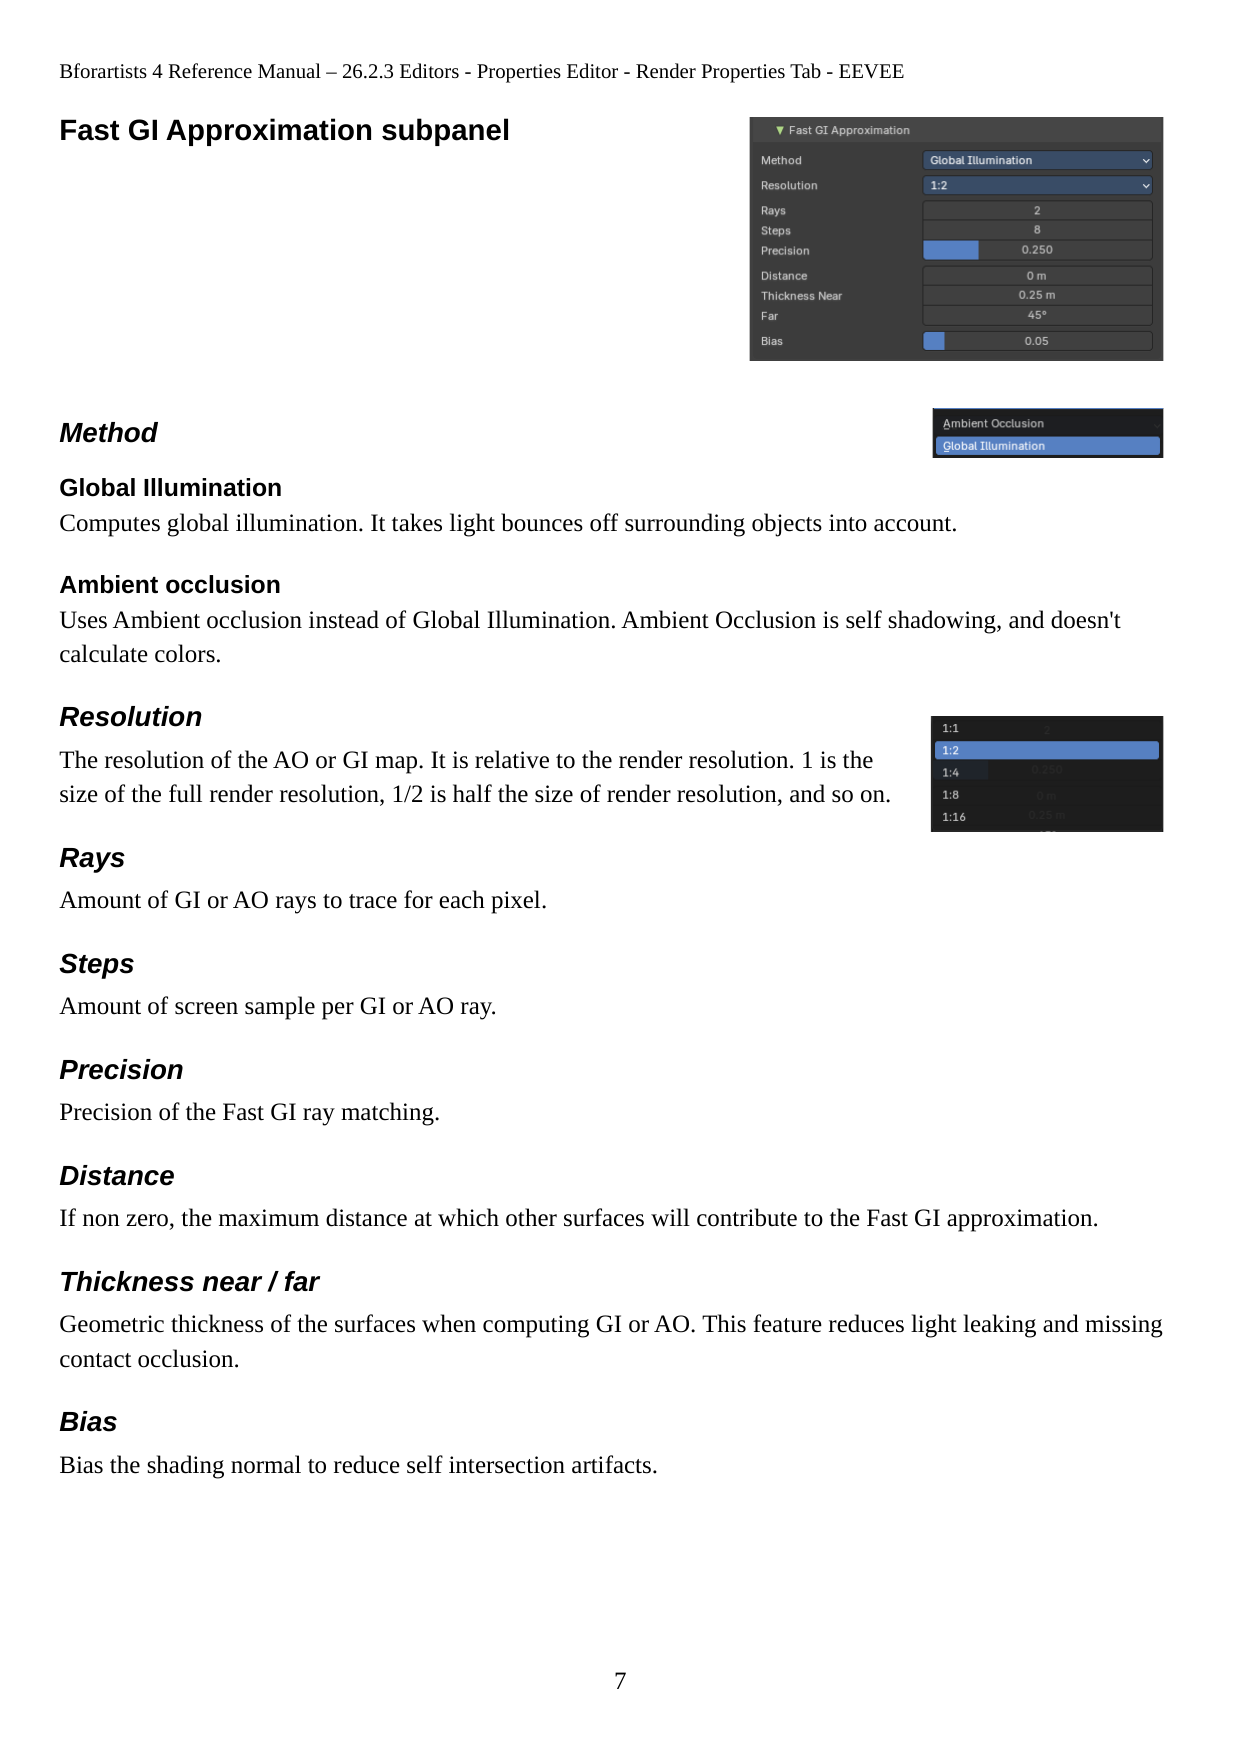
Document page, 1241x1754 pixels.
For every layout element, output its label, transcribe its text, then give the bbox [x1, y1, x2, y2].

text If non zero, the maximum distance at which other surfaces will contribute to the Fast GI approximation. [59, 1203, 1181, 1232]
subtitle Bias [59, 1405, 1181, 1437]
subtitle Distance [59, 1159, 1181, 1191]
subtitle Precision [59, 1053, 1181, 1085]
picture [932, 408, 1164, 458]
text Precision of the Fast GI ray matching. [59, 1097, 1181, 1126]
text Computes global illumination. It takes light bounces off surrounding objects into account. [59, 508, 1181, 537]
subtitle Method [59, 417, 932, 448]
subtitle Ambient occlusion [59, 570, 1181, 598]
text Uses Ambient occlusion instead of Global Illumination. Ambient Occlusion is self shadowing, and doesn't calculate colors. [59, 605, 1181, 668]
subtitle Thickness near / far [59, 1265, 1181, 1297]
text Amount of GI or AO rays to trace for each pixel. [59, 886, 1181, 914]
subtitle Resolution [59, 701, 1181, 733]
subtitle Fast GI Approximation subpanel [59, 113, 1181, 146]
picture [749, 117, 1164, 361]
subtitle Steps [59, 947, 1181, 979]
text Geometric thickness of the surfaces when computing GI or AO. This feature reduces light leaking and missing contact occlusion. [59, 1309, 1181, 1372]
picture [930, 716, 1164, 832]
subtitle Rays [59, 841, 1181, 873]
text Bias the shading normal to reduce self intersection artifacts. [59, 1450, 1181, 1478]
text The resolution of the AO or GI map. It is relative to the render resolution. 1 is the size of the full render resolution, 1/2 is half the size of render resolution, and so on. [59, 745, 930, 808]
subtitle Global Illumination [59, 473, 1181, 502]
text Amount of screen sample per GI or AO ray. [59, 991, 1181, 1020]
subtitle [1164, 417, 1181, 448]
